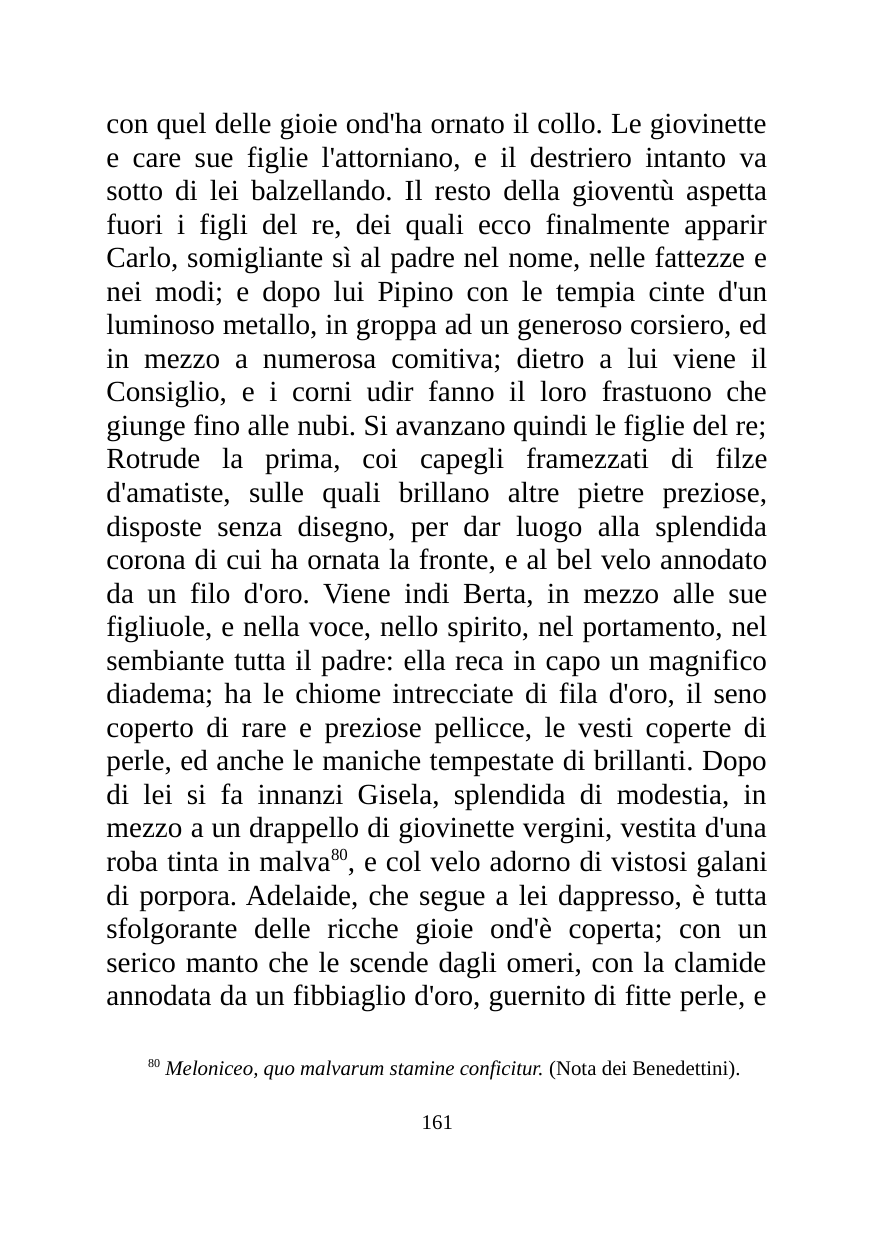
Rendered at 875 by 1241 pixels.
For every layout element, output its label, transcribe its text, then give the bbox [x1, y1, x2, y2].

text con quel delle gioie ond'ha ornato il collo. Le giovinette e care sue figlie l'attorniano, e il destriero intanto va sotto di lei balzellando. Il resto della gioventù aspetta fuori i figli del re, dei quali ecco finalmente apparir Carlo, somigliante sì al padre nel nome, nelle fattezze e nei modi; e dopo lui Pipino con le tempia cinte d'un luminoso metallo, in groppa ad un generoso corsiero, ed in mezzo a numerosa comitiva; dietro a lui viene il Consiglio, e i corni udir fanno il loro frastuono che giunge fino alle nubi. Si avanzano quindi le figlie del re; Rotrude la prima, coi capegli framezzati di filze d'amatiste, sulle quali brillano altre pietre preziose, disposte senza disegno, per dar luogo alla splendida corona di cui ha ornata la fronte, e al bel velo annodato da un filo d'oro. Viene indi Berta, in mezzo alle sue figliuole, e nella voce, nello spirito, nel portamento, nel sembiante tutta il padre: ella reca in capo un magnifico diadema; ha le chiome intrecciate di fila d'oro, il seno coperto di rare e preziose pellicce, le vesti coperte di perle, ed anche le maniche tempestate di brillanti. Dopo di lei si fa innanzi Gisela, splendida di modestia, in mezzo a un drappello di giovinette vergini, vestita d'una roba tinta in malva, e col velo adorno di vistosi galani di porpora. Adelaide, che segue a lei dappresso, è tutta sfolgorante delle ricche gioie ond'è coperta; con un serico manto che le scende dagli omeri, con la clamide annodata da un fibbiaglio d'oro, guernito di fitte perle, e [106, 106, 768, 1012]
text Meloniceo, quo malvarum stamine conficitur. (Nota dei Benedettini). [106, 1056, 768, 1080]
